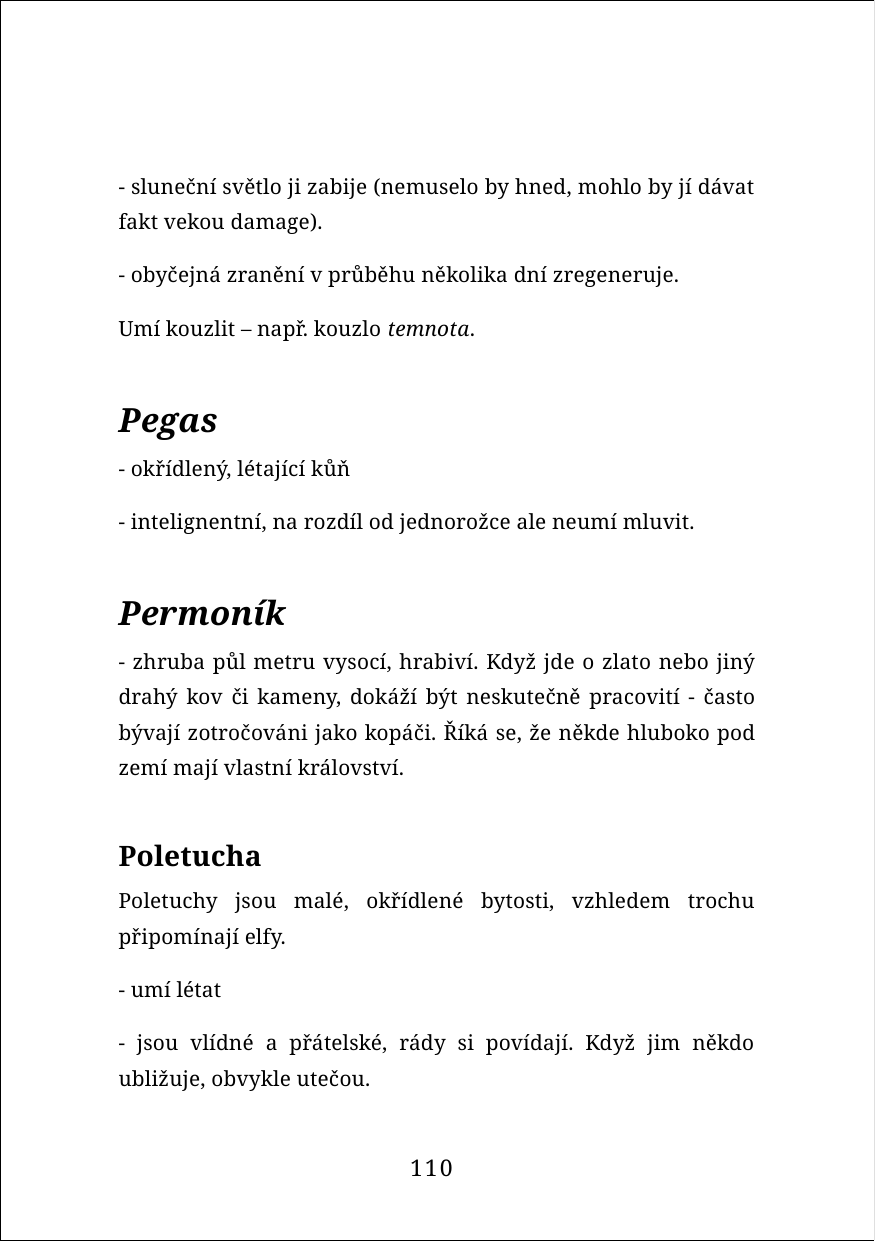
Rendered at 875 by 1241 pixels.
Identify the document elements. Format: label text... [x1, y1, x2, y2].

text - jsou vlídné a přátelské, rády si povídají. Když jim někdo ubližuje, obvykle utečou. [118, 1028, 756, 1092]
text Umí kouzlit – např. kouzlo temnota. [118, 314, 756, 342]
text - sluneční světlo ji zabije (nemuselo by hned, mohlo by jí dávat fakt vekou damage). [118, 172, 756, 236]
text - umí létat [118, 975, 756, 1004]
subtitle Permoník [118, 590, 756, 635]
subtitle Poletucha [118, 836, 756, 875]
text - intelignentní, na rozdíl od jednorožce ale neumí mluvit. [118, 507, 756, 535]
text - zhruba půl metru vysocí, hrabiví. Když jde o zlato nebo jiný drahý kov či kameny, dokáží být neskutečně pracovití - často bývají zotročováni jako kopáči. Říká se, že někde hluboko pod zemí mají vlastní království. [118, 647, 756, 782]
subtitle Pegas [118, 397, 756, 442]
text - okřídlený, létající kůň [118, 454, 756, 482]
text Poletuchy jsou malé, okřídlené bytosti, vzhledem trochu připomínají elfy. [118, 886, 756, 950]
text - obyčejná zranění v průběhu několika dní zregeneruje. [118, 261, 756, 289]
